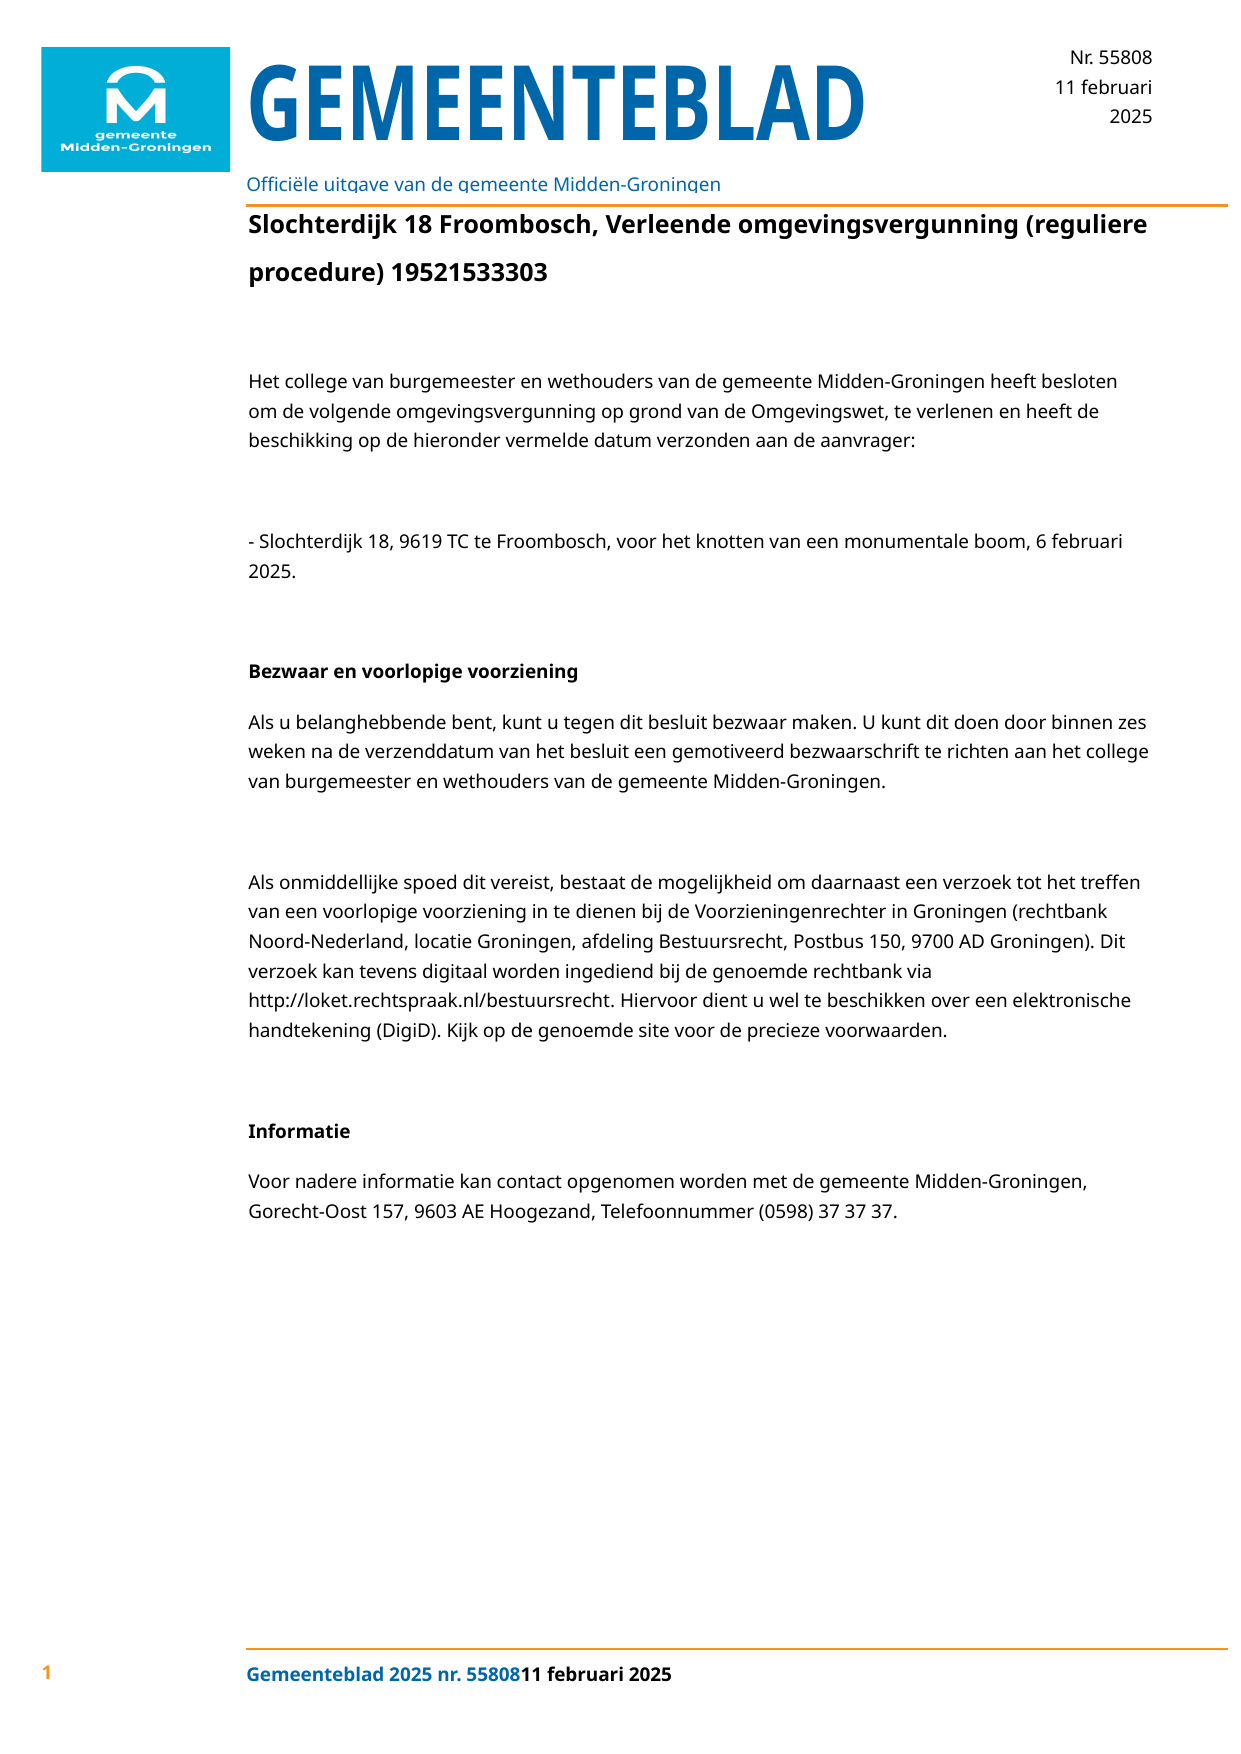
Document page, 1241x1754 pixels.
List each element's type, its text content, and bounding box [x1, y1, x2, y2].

text Het college van burgemeester en wethouders van de gemeente Midden-Groningen heeft besloten om de volgende omgevingsvergunning op grond van de Omgevingswet, te verlenen en heeft de beschikking op de hieronder vermelde datum verzonden aan de aanvrager: [248, 368, 1152, 453]
picture [184, 146, 190, 153]
text Bezwaar en voorlopige voorziening [248, 659, 1152, 684]
text Als onmiddellijke spoed dit vereist, bestaat de mogelijkheid om daarnaast een verzoek tot het treffen van een voorlopige voorziening in te dienen bij de Voorzieningenrechter in Groningen (rechtbank Noord-Nederland, locatie Groningen, afdeling Bestuursrecht, Postbus 150, 9700 AD Groningen). Dit verzoek kan tevens digitaal worden ingediend bij de genoemde rechtbank via http://loket.rechtspraak.nl/bestuursrecht. Hiervoor dient u wel te beschikken over een elektronische handtekening (DigiD). Kijk op de genoemde site voor de precieze voorwaarden. [248, 869, 1152, 1043]
text Slochterdijk 18 Froombosch, Verleende omgevingsvergunning (reguliere procedure) 19521533303 [248, 207, 1152, 288]
text Informatie [248, 1118, 1152, 1144]
picture [108, 66, 164, 82]
text - Slochterdijk 18, 9619 TC te Froombosch, voor het knotten van een monumentale boom, 6 februari 2025. [248, 528, 1152, 584]
picture [107, 89, 165, 122]
text Als u belanghebbende bent, kunt u tegen dit besluit bezwaar maken. U kunt dit doen door binnen zes weken na de verzenddatum van het besluit een gemotiveerd bezwaarschrift te richten aan het college van burgemeester en wethouders van de gemeente Midden-Groningen. [248, 709, 1152, 794]
text Voor nadere informatie kan contact opgenomen worden met de gemeente Midden-Groningen, Gorecht-Oost 157, 9603 AE Hoogezand, Telefoonnummer (0598) 37 37 37. [248, 1168, 1152, 1224]
